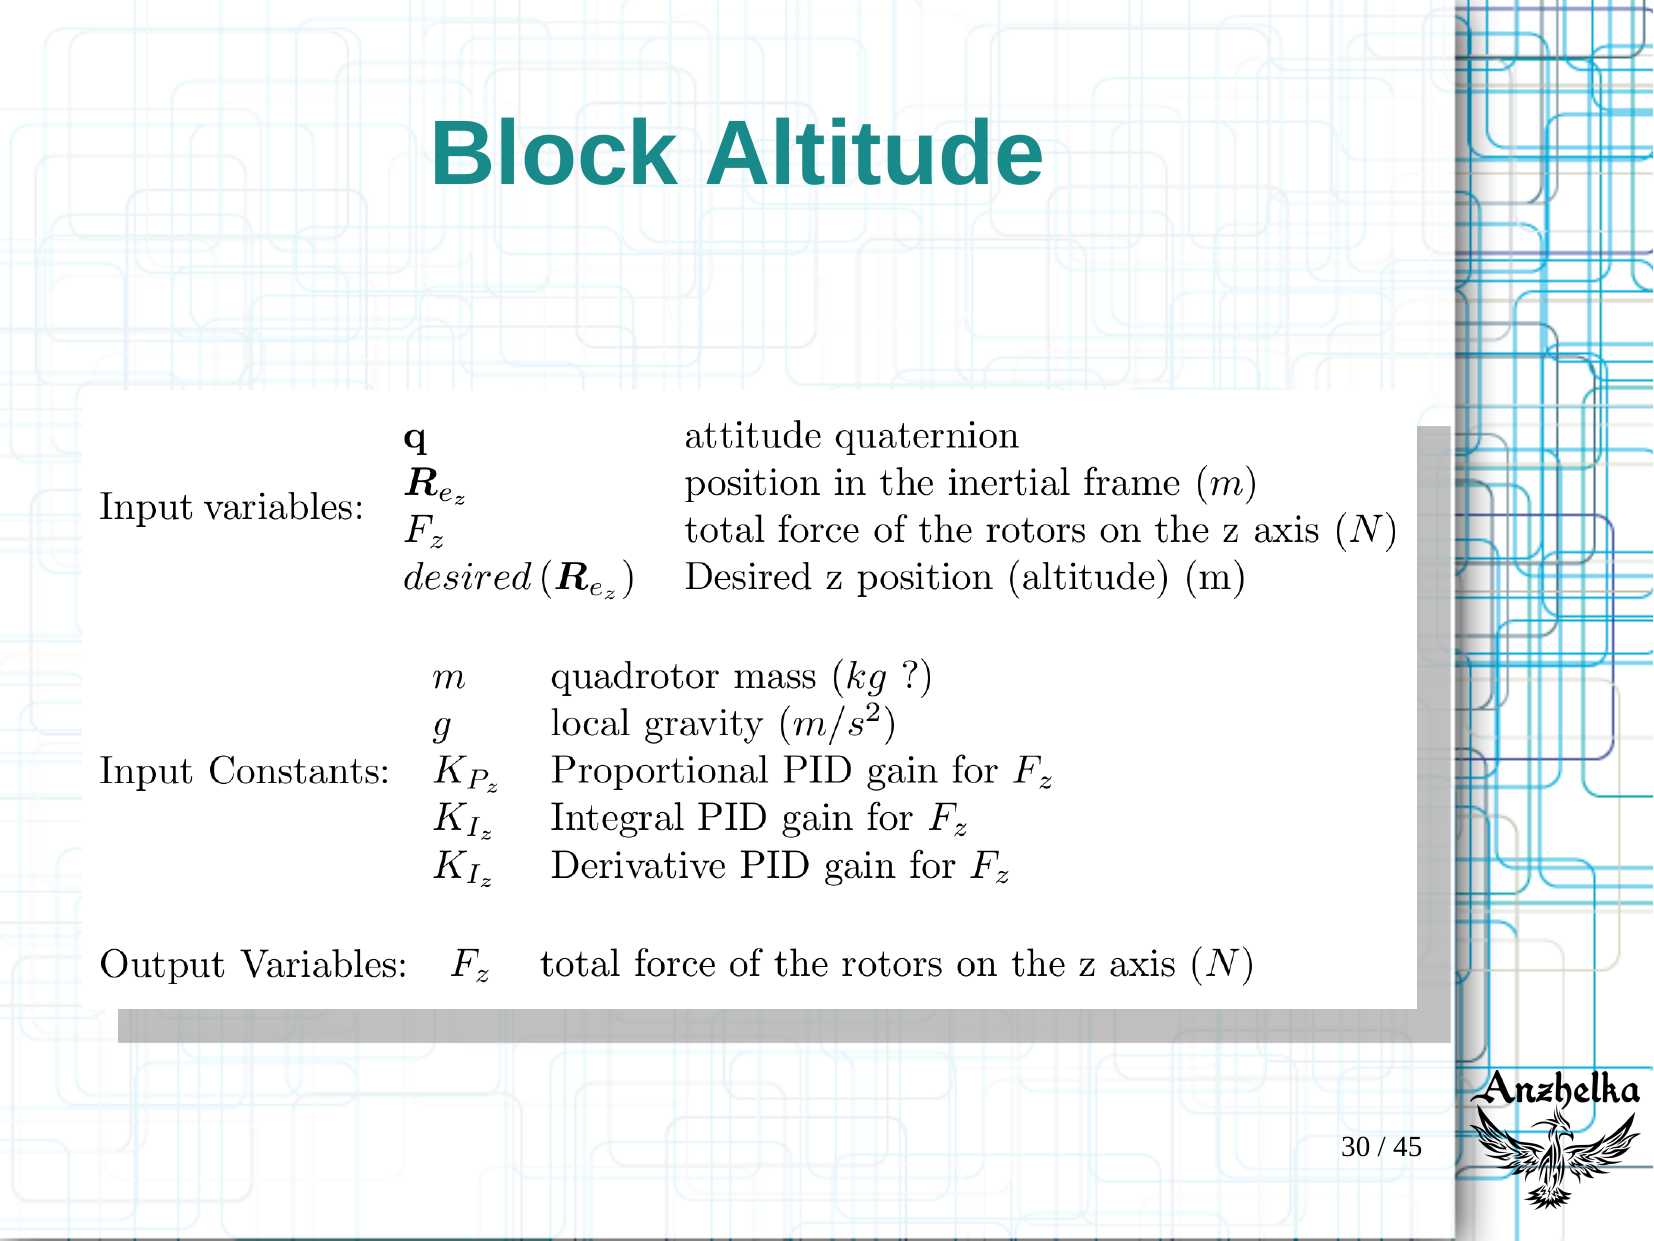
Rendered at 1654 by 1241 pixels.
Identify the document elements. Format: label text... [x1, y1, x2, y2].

picture [0, 0, 1654, 1241]
title Block Altitude [58, 49, 1417, 257]
